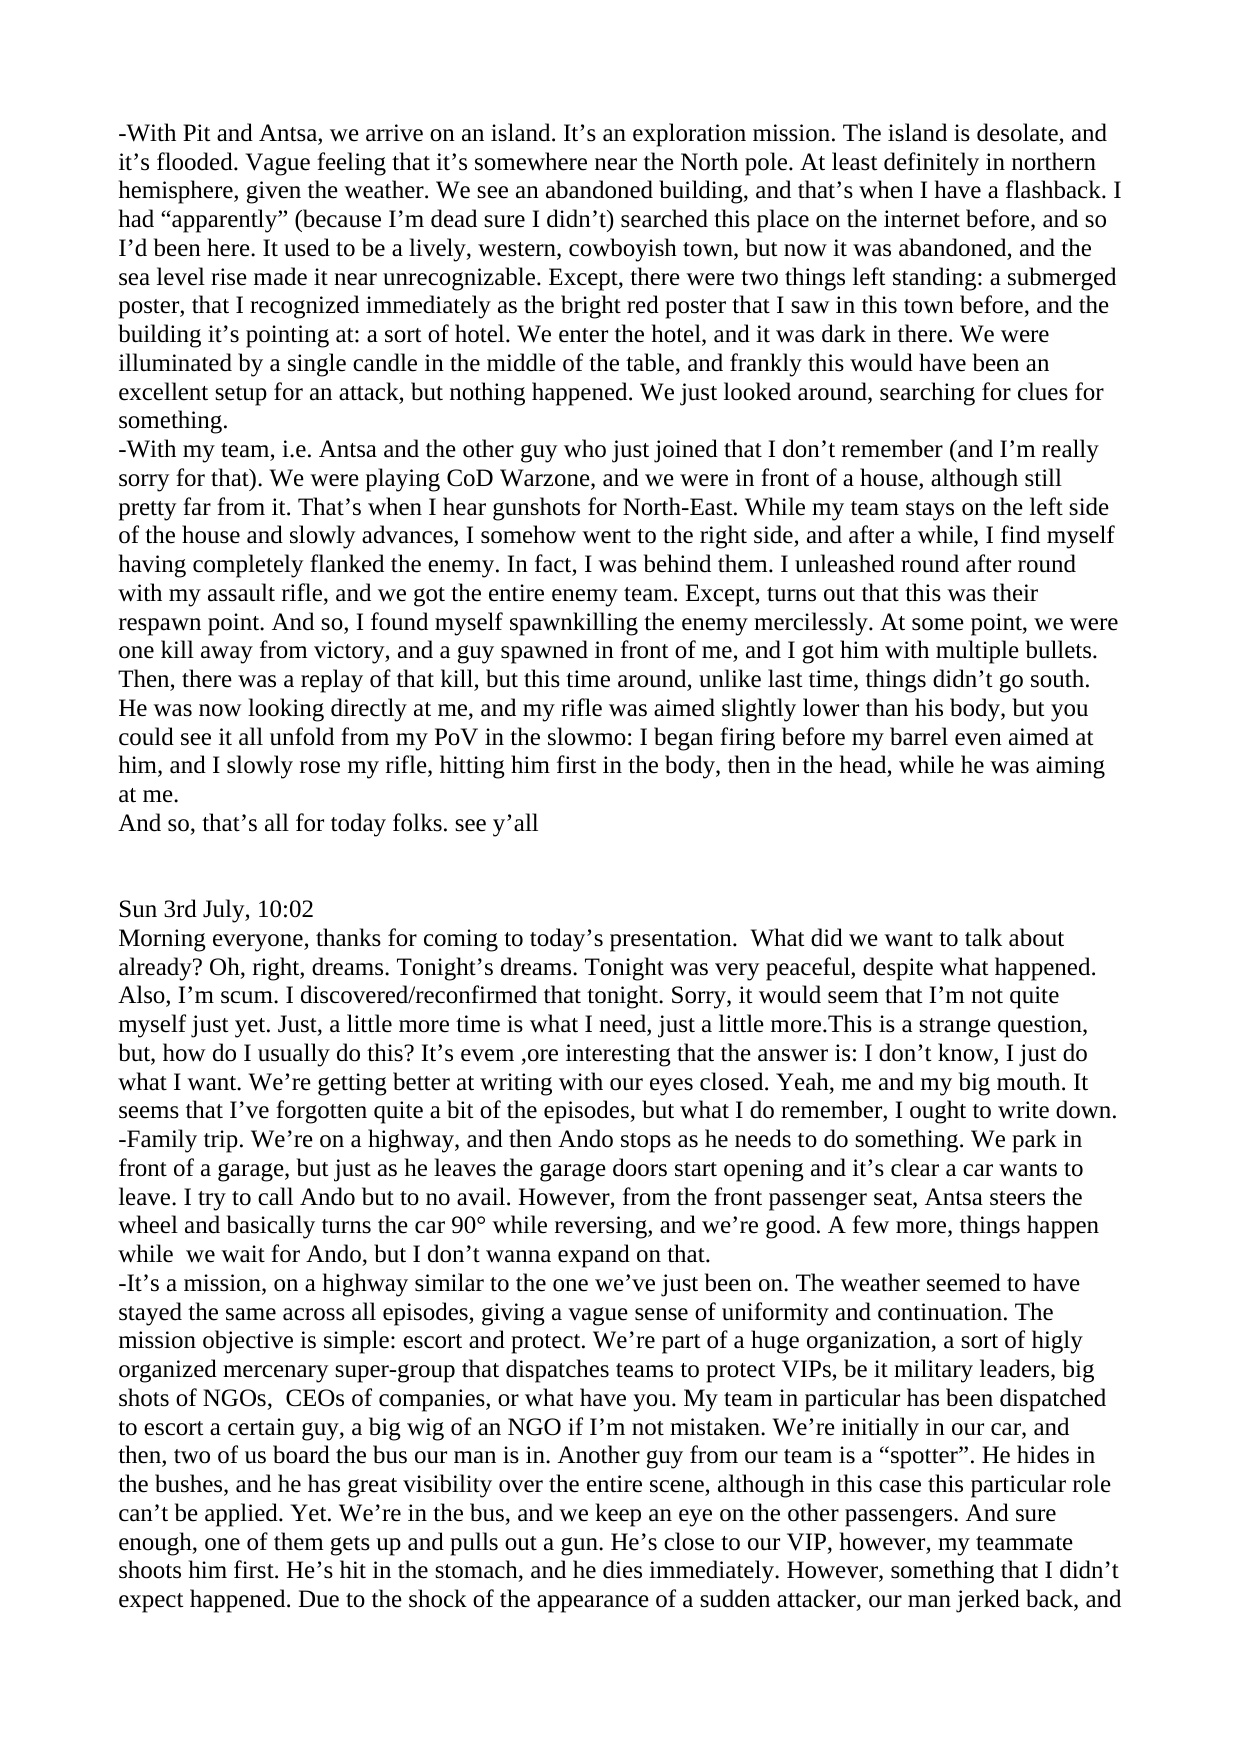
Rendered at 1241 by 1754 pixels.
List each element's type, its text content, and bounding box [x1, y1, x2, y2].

text -With my team, i.e. Antsa and the other guy who just joined that I don’t remember (and I’m really sorry for that). We were playing CoD Warzone, and we were in front of a house, although still pretty far from it. That’s when I hear gunshots for North-East. While my team stays on the left side of the house and slowly advances, I somehow went to the right side, and after a while, I find myself having completely flanked the enemy. In fact, I was behind them. I unleashed round after round with my assault rifle, and we got the entire enemy team. Except, turns out that this was their respawn point. And so, I found myself spawnkilling the enemy mercilessly. At some point, we were one kill away from victory, and a guy spawned in front of me, and I got him with multiple bullets. Then, there was a replay of that kill, but this time around, unlike last time, things didn’t go south. He was now looking directly at me, and my rifle was aimed slightly lower than his body, but you could see it all unfold from my PoV in the slowmo: I began firing before my barrel even aimed at him, and I slowly rose my rifle, hitting him first in the body, then in the head, while he was aiming at me. [118, 434, 1122, 808]
text -With Pit and Antsa, we arrive on an island. It’s an exploration mission. The island is desolate, and it’s flooded. Vague feeling that it’s somewhere near the North pole. At least definitely in northern hemisphere, given the weather. We see an abandoned building, and that’s when I have a flashback. I had “apparently” (because I’m dead sure I didn’t) searched this place on the internet before, and so I’d been here. It used to be a lively, western, cowboyish town, but now it was abandoned, and the sea level rise made it near unrecognizable. Except, there were two things left standing: a submerged poster, that I recognized immediately as the bright red poster that I saw in this town before, and the building it’s pointing at: a sort of hotel. We enter the hotel, and it was dark in there. We were illuminated by a single candle in the middle of the table, and frankly this would have been an excellent setup for an attack, but nothing happened. We just looked around, searching for clues for something. [118, 118, 1122, 434]
text Sun 3rd July, 10:02 [118, 894, 1122, 923]
text -It’s a mission, on a highway similar to the one we’ve just been on. The weather seemed to have stayed the same across all episodes, giving a vague sense of uniformity and continuation. The mission objective is simple: escort and protect. We’re part of a huge organization, a sort of higly organized mercenary super-group that dispatches teams to protect VIPs, be it military leaders, big shots of NGOs, CEOs of companies, or what have you. My team in particular has been dispatched to escort a certain guy, a big wig of an NGO if I’m not mistaken. We’re initially in our car, and then, two of us board the bus our man is in. Another guy from our team is a “spotter”. He hides in the bushes, and he has great visibility over the entire scene, although in this case this particular role can’t be applied. Yet. We’re in the bus, and we keep an eye on the other passengers. And sure enough, one of them gets up and pulls out a gun. He’s close to our VIP, however, my teammate shoots him first. He’s hit in the stomach, and he dies immediately. However, something that I didn’t expect happened. Due to the shock of the appearance of a sudden attacker, our man jerked back, and [118, 1268, 1122, 1613]
text Morning everyone, thanks for coming to today’s presentation. What did we want to talk about already? Oh, right, dreams. Tonight’s dreams. Tonight was very peaceful, despite what happened. Also, I’m scum. I discovered/reconfirmed that tonight. Sorry, it would seem that I’m not quite myself just yet. Just, a little more time is what I need, just a little more.This is a strange question, but, how do I usually do this? It’s evem ,ore interesting that the answer is: I don’t know, I just do what I want. We’re getting better at writing with our eyes closed. Yeah, me and my big mouth. It seems that I’ve forgotten quite a bit of the episodes, but what I do remember, I ought to write down. [118, 923, 1122, 1124]
text -Family trip. We’re on a highway, and then Ando stops as he needs to do something. We park in front of a garage, but just as he leaves the garage doors start opening and it’s clear a car wants to leave. I try to call Ando but to no avail. However, from the front passenger seat, Antsa steers the wheel and basically turns the car 90° while reversing, and we’re good. A few more, things happen while we wait for Ando, but I don’t wanna expand on that. [118, 1124, 1122, 1268]
text And so, that’s all for today folks. see y’all [118, 808, 1122, 837]
